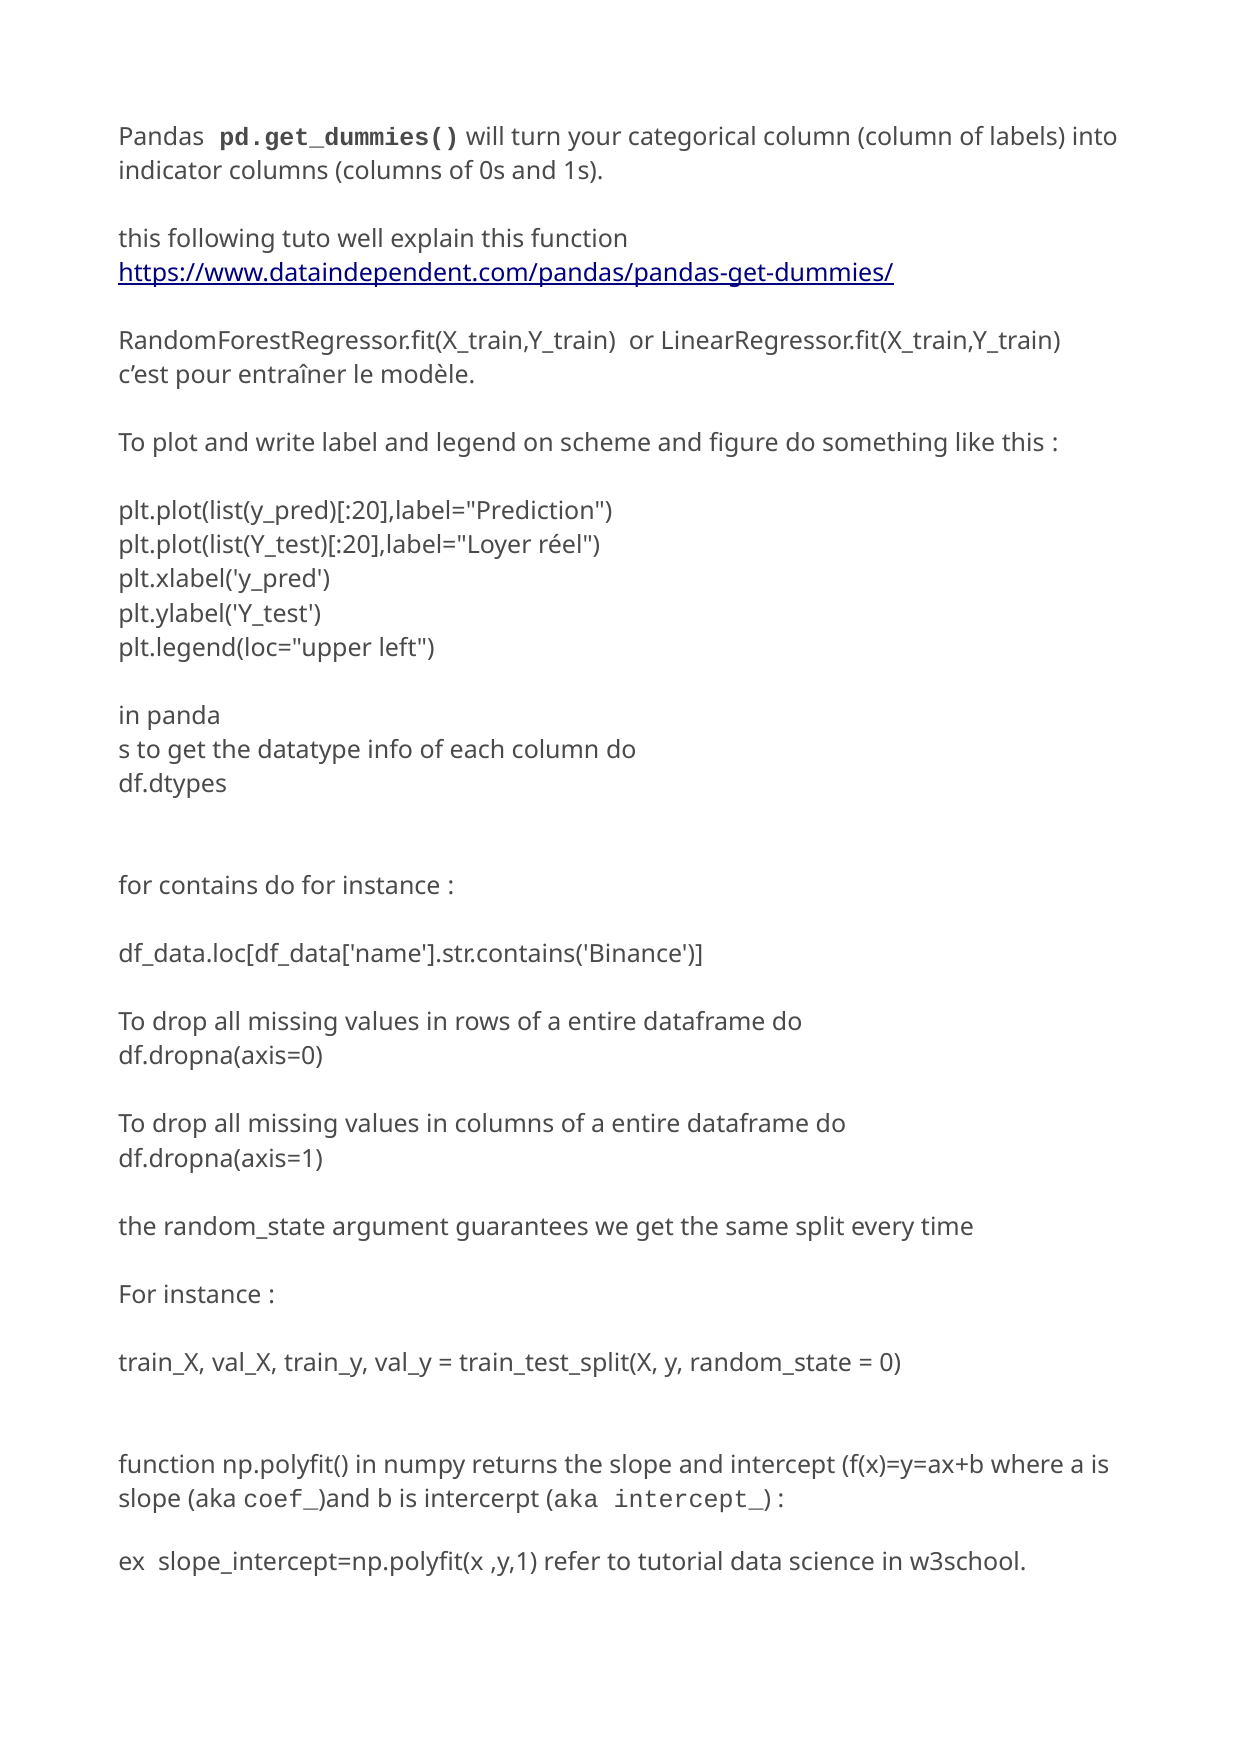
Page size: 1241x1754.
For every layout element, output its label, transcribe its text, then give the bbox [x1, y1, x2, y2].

text for contains do for instance : [118, 868, 1122, 902]
text the random_state argument guarantees we get the same split every time [118, 1208, 1122, 1242]
text RandomForestRegressor.fit(X_train,Y_train) or LinearRegressor.fit(X_train,Y_train) c’est pour entraîner le modèle. [118, 323, 1122, 391]
text train_X, val_X, train_y, val_y = train_test_split(X, y, random_state = 0) [118, 1344, 1122, 1379]
text df.dropna(axis=1) [118, 1140, 1122, 1174]
text plt.xlabel('y_pred') [118, 561, 1122, 595]
text plt.legend(loc="upper left") [118, 629, 1122, 663]
text For instance : [118, 1276, 1122, 1311]
text in panda [118, 697, 1122, 731]
text this following tuto well explain this function [118, 221, 1122, 254]
text https://www.dataindependent.com/pandas/pandas-get-dummies/ [118, 254, 1122, 289]
text df.dtypes [118, 766, 1122, 799]
text To plot and write label and legend on scheme and figure do something like this : [118, 425, 1122, 459]
text plt.plot(list(y_pred)[:20],label="Prediction") [118, 493, 1122, 527]
text To drop all missing values in rows of a entire dataframe do [118, 1004, 1122, 1038]
text function np.polyfit() in numpy returns the slope and intercept (f(x)=y=ax+b where a is slope (aka coef_)and b is intercerpt (aka intercept_) : [118, 1447, 1122, 1515]
text plt.plot(list(Y_test)[:20],label="Loyer réel") [118, 527, 1122, 561]
text df.dropna(axis=0) [118, 1038, 1122, 1072]
text To drop all missing values in columns of a entire dataframe do [118, 1106, 1122, 1140]
text s to get the datatype info of each column do [118, 731, 1122, 766]
text plt.ylabel('Y_test') [118, 595, 1122, 629]
text df_data.loc[df_data['name'].str.contains('Binance')] [118, 936, 1122, 970]
text ex slope_intercept=np.polyfit(x ,y,1) refer to tutorial data science in w3school. [118, 1544, 1122, 1578]
text Pandas pd.get_dummies() will turn your categorical column (column of labels) into indicator columns (columns of 0s and 1s). [118, 118, 1122, 186]
